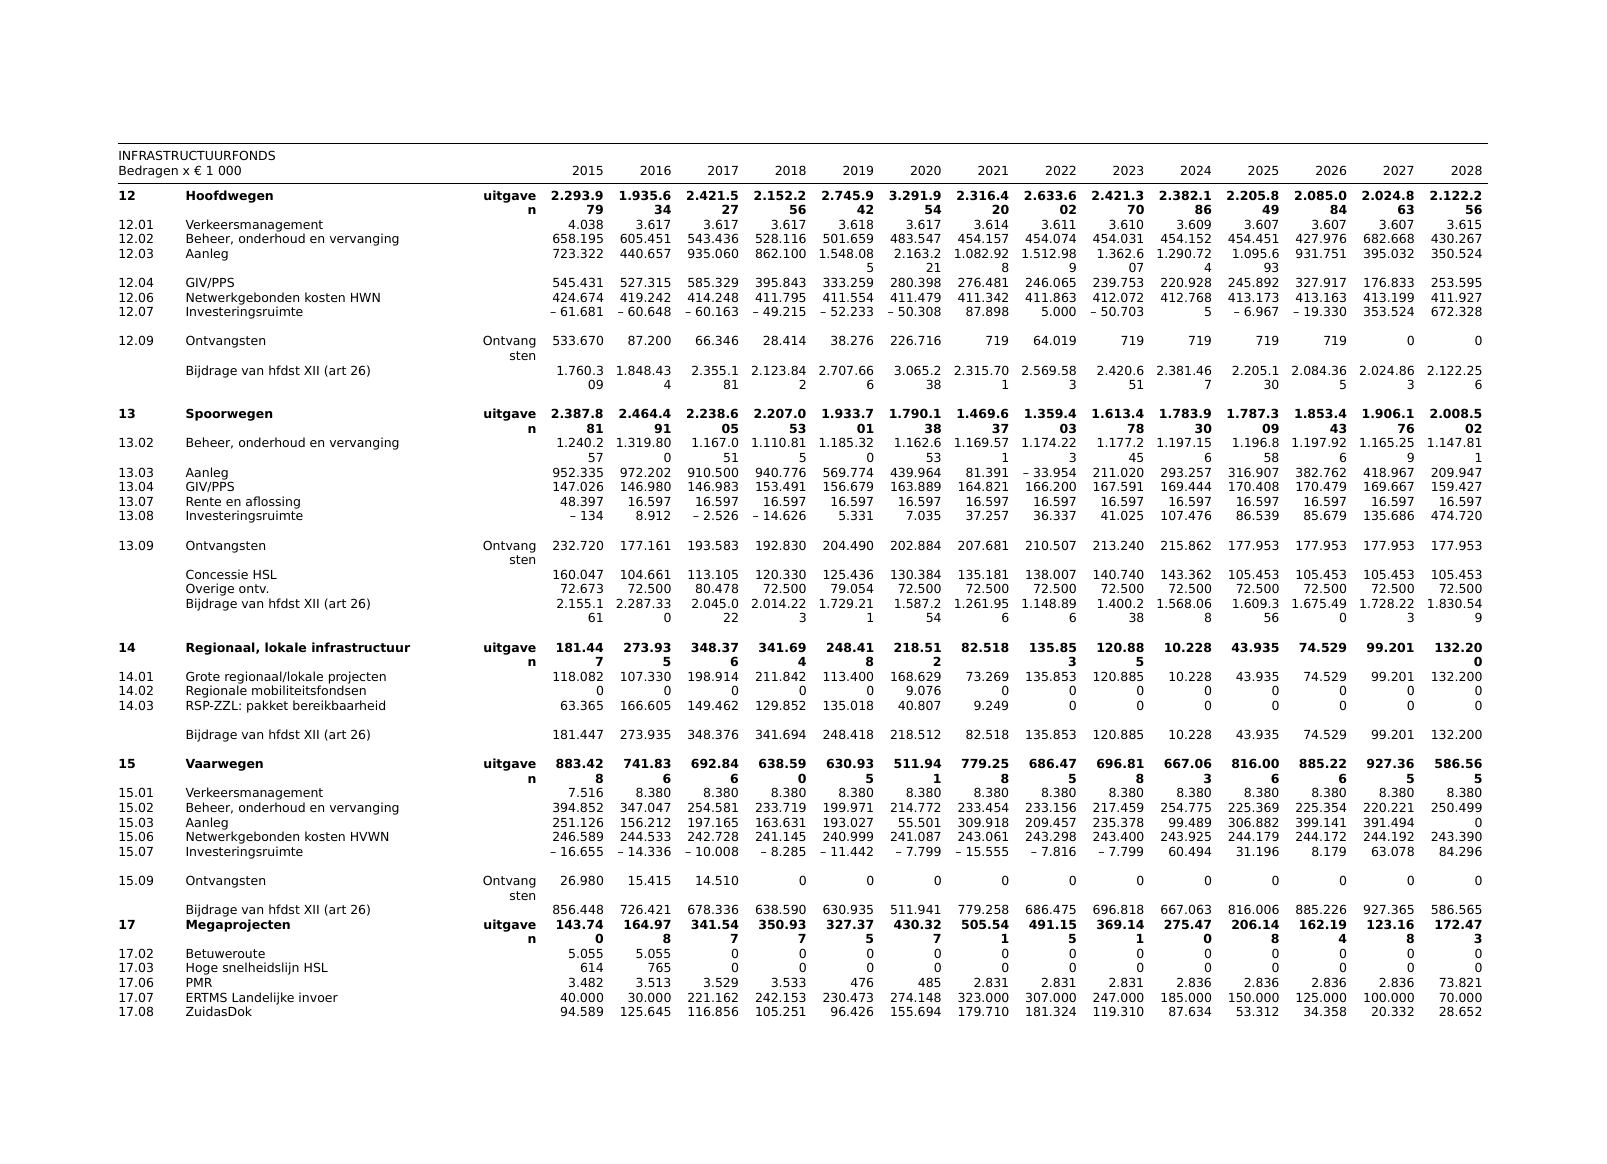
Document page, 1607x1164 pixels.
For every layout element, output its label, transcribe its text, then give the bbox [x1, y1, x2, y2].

table_cell 87.634 [1150, 1005, 1218, 1020]
table_cell [474, 801, 542, 816]
table_cell 40.807 [880, 699, 947, 713]
table_cell Overige ontv. [180, 582, 474, 597]
table_cell [542, 714, 609, 728]
table_cell [474, 524, 542, 538]
table_cell 2027 [1353, 164, 1420, 183]
table_cell 411.795 [745, 291, 812, 305]
table_cell [880, 1020, 947, 1034]
table_cell 667.063 [1150, 757, 1218, 786]
table_cell 230.473 [812, 991, 880, 1005]
table_cell 113.400 [812, 670, 880, 684]
table_cell 1.177.245 [1083, 436, 1150, 466]
table_cell 2.836 [1285, 976, 1353, 991]
table_cell 0 [1420, 816, 1488, 830]
table_cell 667.063 [1150, 903, 1218, 918]
table_cell 218.512 [880, 728, 947, 743]
table_cell [1015, 320, 1082, 334]
table_cell 254.775 [1150, 801, 1218, 816]
table_cell 1.548.085 [812, 247, 880, 276]
table_cell 204.490 [812, 539, 880, 568]
table_cell [677, 524, 744, 538]
table_cell [947, 743, 1015, 757]
table_cell 220.221 [1353, 801, 1420, 816]
table_cell 119.310 [1083, 1005, 1150, 1020]
table_cell [812, 524, 880, 538]
table_cell [610, 714, 677, 728]
table_cell 0 [880, 961, 947, 976]
table_cell [1218, 1020, 1285, 1034]
table_cell 1.830.549 [1420, 597, 1488, 626]
table_cell 169.444 [1150, 480, 1218, 495]
table_cell – 2.526 [677, 509, 744, 524]
table_cell 225.354 [1285, 801, 1353, 816]
table_cell 347.047 [610, 801, 677, 816]
table_cell [118, 364, 179, 393]
table_cell Beheer, onderhoud en vervanging [180, 801, 474, 816]
table_cell 163.889 [880, 480, 947, 495]
table_cell 273.935 [610, 728, 677, 743]
table_cell 248.418 [812, 728, 880, 743]
table_cell 82.518 [947, 641, 1015, 670]
table_cell 0 [1015, 699, 1082, 713]
table_cell 181.447 [542, 641, 609, 670]
table_cell Bijdrage van hfdst XII (art 26) [180, 364, 474, 393]
table_cell 125.000 [1285, 991, 1353, 1005]
table_cell 2.420.651 [1083, 364, 1150, 393]
table_cell 816.006 [1218, 757, 1285, 786]
table_cell – 33.954 [1015, 466, 1082, 480]
table_cell [610, 626, 677, 641]
table_cell [745, 626, 812, 641]
table_cell 1.906.176 [1353, 407, 1420, 436]
table_cell RSP-ZZL: pakket bereikbaarheid [180, 699, 474, 713]
table_cell 118.082 [542, 670, 609, 684]
table_cell 1.848.434 [610, 364, 677, 393]
table_cell [542, 320, 609, 334]
table_cell 248.418 [812, 641, 880, 670]
table_cell 146.983 [677, 480, 744, 495]
table_cell 233.156 [1015, 801, 1082, 816]
table_cell [1353, 524, 1420, 538]
table_cell [474, 626, 542, 641]
table_cell 0 [1420, 961, 1488, 976]
table_cell 2017 [677, 164, 744, 183]
table_header [677, 144, 744, 163]
table_cell 105.453 [1353, 568, 1420, 582]
table_cell [474, 1020, 542, 1034]
table_cell [474, 164, 542, 183]
table_cell 8.380 [677, 786, 744, 801]
table_cell 156.212 [610, 816, 677, 830]
table_cell 765 [610, 961, 677, 976]
table_cell GIV/PPS [180, 276, 474, 291]
table_cell – 10.008 [677, 845, 744, 859]
table_cell 146.980 [610, 480, 677, 495]
table_cell 411.554 [812, 291, 880, 305]
table_cell 10.228 [1150, 641, 1218, 670]
table_cell [180, 714, 474, 728]
table_cell [118, 393, 179, 407]
table_cell ZuidasDok [180, 1005, 474, 1020]
table_cell 3.607 [1218, 218, 1285, 232]
table_cell [1285, 626, 1353, 641]
table_cell 239.753 [1083, 276, 1150, 291]
table_cell 2.633.602 [1015, 184, 1082, 218]
table_cell 3.611 [1015, 218, 1082, 232]
table_cell 273.935 [610, 641, 677, 670]
table_cell 169.667 [1353, 480, 1420, 495]
table_cell [880, 320, 947, 334]
table_cell [812, 714, 880, 728]
table_cell 16.597 [745, 495, 812, 509]
table_cell uitgaven [474, 184, 542, 218]
table_cell 327.917 [1285, 276, 1353, 291]
table_cell Beheer, onderhoud en vervanging [180, 232, 474, 247]
table_cell 276.481 [947, 276, 1015, 291]
table_cell 0 [1083, 961, 1150, 976]
table_cell 3.617 [880, 218, 947, 232]
table_cell 162.194 [1285, 918, 1353, 947]
table_cell [1083, 1020, 1150, 1034]
table_cell 218.512 [880, 641, 947, 670]
table_cell 113.105 [677, 568, 744, 582]
table_cell 2.381.467 [1150, 364, 1218, 393]
table_cell Aanleg [180, 247, 474, 276]
table_cell 723.322 [542, 247, 609, 276]
table_cell 232.720 [542, 539, 609, 568]
table_cell 166.605 [610, 699, 677, 713]
table_cell 1.568.068 [1150, 597, 1218, 626]
table_cell 2.836 [1150, 976, 1218, 991]
table_cell 16.597 [812, 495, 880, 509]
table_cell 0 [677, 947, 744, 961]
table_cell 31.196 [1218, 845, 1285, 859]
table_cell [677, 743, 744, 757]
table_cell 176.833 [1353, 276, 1420, 291]
table_cell 0 [1218, 961, 1285, 976]
table_cell 2026 [1285, 164, 1353, 183]
table_cell 250.499 [1420, 801, 1488, 816]
table_cell 2.008.502 [1420, 407, 1488, 436]
table_cell 81.391 [947, 466, 1015, 480]
table_cell [474, 291, 542, 305]
table_cell 17.03 [118, 961, 179, 976]
table_cell Bijdrage van hfdst XII (art 26) [180, 903, 474, 918]
table_cell 1.162.653 [880, 436, 947, 466]
table_cell – 14.336 [610, 845, 677, 859]
table_cell 94.589 [542, 1005, 609, 1020]
table_cell 135.181 [947, 568, 1015, 582]
table_cell 440.657 [610, 247, 677, 276]
table_cell 1.362.607 [1083, 247, 1150, 276]
table_cell 3.617 [610, 218, 677, 232]
table_cell 0 [947, 684, 1015, 699]
table_cell uitgaven [474, 757, 542, 786]
table_cell 1.197.926 [1285, 436, 1353, 466]
table_cell [745, 859, 812, 874]
table_cell 1.469.637 [947, 407, 1015, 436]
table_cell [1083, 524, 1150, 538]
table_cell 439.964 [880, 466, 947, 480]
table_cell 116.856 [677, 1005, 744, 1020]
table_cell 107.476 [1150, 509, 1218, 524]
table_cell 159.427 [1420, 480, 1488, 495]
table_cell 696.818 [1083, 757, 1150, 786]
table_cell 245.892 [1218, 276, 1285, 291]
table_cell 0 [745, 684, 812, 699]
table_cell 1.587.254 [880, 597, 947, 626]
table_cell 2.024.863 [1353, 364, 1420, 393]
table_cell – 19.330 [1285, 305, 1353, 320]
table_cell 1.935.634 [610, 184, 677, 218]
table_cell [1083, 859, 1150, 874]
table_cell 13.07 [118, 495, 179, 509]
table_cell [1353, 626, 1420, 641]
table_cell [677, 859, 744, 874]
table_cell 3.533 [745, 976, 812, 991]
table_cell – 7.799 [1083, 845, 1150, 859]
table_cell 2022 [1015, 164, 1082, 183]
table_cell [474, 816, 542, 830]
table_cell 63.078 [1353, 845, 1420, 859]
table_cell [1015, 1020, 1082, 1034]
table_cell Vaarwegen [180, 757, 474, 786]
table_cell 244.533 [610, 830, 677, 845]
table_cell 3.607 [1285, 218, 1353, 232]
table_cell 779.258 [947, 903, 1015, 918]
table_cell 2.024.863 [1353, 184, 1420, 218]
table_cell 193.583 [677, 539, 744, 568]
table_cell Aanleg [180, 816, 474, 830]
table_cell 13.02 [118, 436, 179, 466]
table_cell 163.631 [745, 816, 812, 830]
table_cell [1353, 1020, 1420, 1034]
table_cell 3.065.238 [880, 364, 947, 393]
table_cell 8.380 [745, 786, 812, 801]
table_cell 72.500 [1285, 582, 1353, 597]
table_cell 353.524 [1353, 305, 1420, 320]
table_cell 1.169.571 [947, 436, 1015, 466]
table_cell 72.500 [1420, 582, 1488, 597]
table_cell 3.618 [812, 218, 880, 232]
table_cell 28.652 [1420, 1005, 1488, 1020]
table_cell [1218, 859, 1285, 874]
table_cell 197.165 [677, 816, 744, 830]
table_cell 2025 [1218, 164, 1285, 183]
table_cell 156.679 [812, 480, 880, 495]
table_cell 242.728 [677, 830, 744, 845]
table_cell 0 [1285, 874, 1353, 903]
table_cell 341.547 [677, 918, 744, 947]
table_cell 28.414 [745, 334, 812, 363]
table_cell 3.607 [1353, 218, 1420, 232]
table_cell 244.192 [1353, 830, 1420, 845]
table_cell 2.831 [1083, 976, 1150, 991]
table_cell 147.026 [542, 480, 609, 495]
table_cell [880, 743, 947, 757]
table_cell 2.293.979 [542, 184, 609, 218]
table_cell 125.645 [610, 1005, 677, 1020]
table_cell 3.482 [542, 976, 609, 991]
table_cell 1.240.257 [542, 436, 609, 466]
table_cell [1285, 859, 1353, 874]
table_cell [474, 976, 542, 991]
table_cell 369.141 [1083, 918, 1150, 947]
table_cell 327.375 [812, 918, 880, 947]
table_cell 0 [1015, 874, 1082, 903]
table_cell 177.953 [1420, 539, 1488, 568]
table_cell – 50.308 [880, 305, 947, 320]
table_cell 107.330 [610, 670, 677, 684]
table_cell 13.08 [118, 509, 179, 524]
table_cell 0 [745, 874, 812, 903]
table_cell [1285, 714, 1353, 728]
table_cell 99.201 [1353, 728, 1420, 743]
table_cell 149.462 [677, 699, 744, 713]
table_cell 1.261.956 [947, 597, 1015, 626]
table_cell [474, 568, 542, 582]
table_cell 8.380 [1150, 786, 1218, 801]
table_cell 8.380 [1015, 786, 1082, 801]
table_cell 719 [1083, 334, 1150, 363]
table_cell 242.153 [745, 991, 812, 1005]
table_cell 0 [1285, 684, 1353, 699]
table_header [947, 144, 1015, 163]
table_cell 74.529 [1285, 728, 1353, 743]
table_cell [474, 699, 542, 713]
table_cell 15.03 [118, 816, 179, 830]
table_cell 253.595 [1420, 276, 1488, 291]
table_cell 2.421.527 [677, 184, 744, 218]
table_cell uitgaven [474, 407, 542, 436]
table_cell 856.448 [542, 903, 609, 918]
table_cell 30.000 [610, 991, 677, 1005]
table_cell [1015, 743, 1082, 757]
table_cell 885.226 [1285, 757, 1353, 786]
table_cell 73.269 [947, 670, 1015, 684]
table_cell 2.355.181 [677, 364, 744, 393]
table_cell [118, 859, 179, 874]
table_cell 1.167.051 [677, 436, 744, 466]
table_cell 15.07 [118, 845, 179, 859]
table_cell 170.408 [1218, 480, 1285, 495]
table_cell 16.597 [1015, 495, 1082, 509]
table_cell 241.087 [880, 830, 947, 845]
table_cell 181.447 [542, 728, 609, 743]
table_cell [542, 524, 609, 538]
table_cell [180, 320, 474, 334]
table_cell – 61.681 [542, 305, 609, 320]
table_header [1285, 144, 1353, 163]
table_cell 16.597 [880, 495, 947, 509]
table_cell 79.054 [812, 582, 880, 597]
table_cell 8.380 [610, 786, 677, 801]
table_cell – 15.555 [947, 845, 1015, 859]
table_cell 454.157 [947, 232, 1015, 247]
table_cell 411.863 [1015, 291, 1082, 305]
table_cell 1.609.356 [1218, 597, 1285, 626]
table_cell [474, 247, 542, 276]
table_cell 87.898 [947, 305, 1015, 320]
table_cell [677, 320, 744, 334]
table_cell [1015, 393, 1082, 407]
table_cell 80.478 [677, 582, 744, 597]
table_cell 5.000 [1015, 305, 1082, 320]
table_cell 202.884 [880, 539, 947, 568]
table_cell 0 [1015, 684, 1082, 699]
table_cell 72.500 [745, 582, 812, 597]
table_cell 153.491 [745, 480, 812, 495]
table_cell 0 [677, 961, 744, 976]
table_cell [745, 320, 812, 334]
table_cell 0 [947, 961, 1015, 976]
table_cell Regionale mobiliteitsfondsen [180, 684, 474, 699]
table_cell 74.529 [1285, 641, 1353, 670]
table_cell [1083, 393, 1150, 407]
table_cell 3.615 [1420, 218, 1488, 232]
table_cell [677, 1020, 744, 1034]
table_cell 528.116 [745, 232, 812, 247]
table_cell 605.451 [610, 232, 677, 247]
table_cell [1285, 524, 1353, 538]
table_cell [474, 393, 542, 407]
table_cell 16.597 [677, 495, 744, 509]
table_cell 12.07 [118, 305, 179, 320]
table_cell Investeringsruimte [180, 845, 474, 859]
table_cell [880, 626, 947, 641]
table_cell 0 [1218, 699, 1285, 713]
table_cell 160.047 [542, 568, 609, 582]
table_cell [1353, 859, 1420, 874]
table_cell 247.000 [1083, 991, 1150, 1005]
table_cell 13.09 [118, 539, 179, 568]
table_cell [474, 364, 542, 393]
table_cell [1420, 1020, 1488, 1034]
table_cell 53.312 [1218, 1005, 1285, 1020]
table_cell 0 [1015, 947, 1082, 961]
table_cell [1150, 714, 1218, 728]
table_cell [180, 524, 474, 538]
table_cell [1353, 393, 1420, 407]
table_cell 3.513 [610, 976, 677, 991]
table_cell 696.818 [1083, 903, 1150, 918]
table_cell 586.565 [1420, 903, 1488, 918]
table_cell 1.933.701 [812, 407, 880, 436]
table_cell 120.885 [1083, 670, 1150, 684]
table_cell [610, 743, 677, 757]
table_cell – 8.285 [745, 845, 812, 859]
table_cell 10.228 [1150, 728, 1218, 743]
table_cell 17.06 [118, 976, 179, 991]
table_cell 0 [745, 961, 812, 976]
table_cell [610, 393, 677, 407]
table_cell 74.529 [1285, 670, 1353, 684]
table_cell 72.500 [1353, 582, 1420, 597]
table_cell 8.380 [1083, 786, 1150, 801]
table_cell [947, 626, 1015, 641]
table_cell 209.457 [1015, 816, 1082, 830]
table_cell Ontvangsten [180, 539, 474, 568]
table_cell 8.380 [1218, 786, 1285, 801]
table_cell – 49.215 [745, 305, 812, 320]
table_cell [542, 393, 609, 407]
table_cell 1.512.989 [1015, 247, 1082, 276]
table_cell 12.01 [118, 218, 179, 232]
table_cell 0 [947, 947, 1015, 961]
table_cell 17 [118, 918, 179, 947]
table_cell [474, 305, 542, 320]
table_cell 614 [542, 961, 609, 976]
table_cell 692.846 [677, 757, 744, 786]
table_cell 2.155.161 [542, 597, 609, 626]
table_cell 940.776 [745, 466, 812, 480]
table_cell 2.205.130 [1218, 364, 1285, 393]
table_cell [1218, 743, 1285, 757]
table_cell 16.597 [1083, 495, 1150, 509]
table_cell 72.500 [1150, 582, 1218, 597]
table_cell 430.327 [880, 918, 947, 947]
table_cell 0 [1420, 684, 1488, 699]
table_cell 2016 [610, 164, 677, 183]
table_cell 2.238.605 [677, 407, 744, 436]
table_cell 1.787.309 [1218, 407, 1285, 436]
table_cell 0 [1285, 947, 1353, 961]
table_cell [1150, 393, 1218, 407]
table_cell 16.597 [610, 495, 677, 509]
table_cell 0 [1083, 699, 1150, 713]
table_cell [1015, 524, 1082, 538]
table_cell 12 [118, 184, 179, 218]
table_cell [118, 568, 179, 582]
table_cell 15.06 [118, 830, 179, 845]
table_cell 350.524 [1420, 247, 1488, 276]
table_cell 348.376 [677, 728, 744, 743]
table_cell 2028 [1420, 164, 1488, 183]
table_cell 0 [1353, 334, 1420, 363]
table_cell [118, 626, 179, 641]
table_cell 862.100 [745, 247, 812, 276]
table_cell GIV/PPS [180, 480, 474, 495]
table_cell 719 [1150, 334, 1218, 363]
table_cell Aanleg [180, 466, 474, 480]
table_cell 1.400.238 [1083, 597, 1150, 626]
table_cell [542, 859, 609, 874]
table_cell [118, 524, 179, 538]
table_cell 15.09 [118, 874, 179, 903]
table_cell 243.390 [1420, 830, 1488, 845]
table_cell 60.494 [1150, 845, 1218, 859]
table_cell [474, 830, 542, 845]
table_cell – 14.626 [745, 509, 812, 524]
table_cell 333.259 [812, 276, 880, 291]
table_cell [812, 626, 880, 641]
table_cell 418.967 [1353, 466, 1420, 480]
table_cell 0 [812, 684, 880, 699]
table_cell 1.675.490 [1285, 597, 1353, 626]
table_cell [474, 684, 542, 699]
table_cell 952.335 [542, 466, 609, 480]
table_cell [1218, 524, 1285, 538]
table_cell [610, 320, 677, 334]
table_cell 2.122.256 [1420, 364, 1488, 393]
table_cell 7.035 [880, 509, 947, 524]
table_cell – 134 [542, 509, 609, 524]
table_cell 412.768 [1150, 291, 1218, 305]
table_cell 132.200 [1420, 670, 1488, 684]
table_cell 2020 [880, 164, 947, 183]
table_cell 1.760.309 [542, 364, 609, 393]
table_cell 1.174.223 [1015, 436, 1082, 466]
table_cell 155.694 [880, 1005, 947, 1020]
table_cell – 7.799 [880, 845, 947, 859]
table_cell 168.629 [880, 670, 947, 684]
table_cell [474, 845, 542, 859]
table_cell 16.597 [1218, 495, 1285, 509]
table_cell 972.202 [610, 466, 677, 480]
table_cell 323.000 [947, 991, 1015, 1005]
table_cell 206.148 [1218, 918, 1285, 947]
table_cell 306.882 [1218, 816, 1285, 830]
table_cell [947, 714, 1015, 728]
table_header [745, 144, 812, 163]
table_cell 1.147.811 [1420, 436, 1488, 466]
table_cell 16.597 [1420, 495, 1488, 509]
table_cell 686.475 [1015, 903, 1082, 918]
table_cell 26.980 [542, 874, 609, 903]
table_cell 8.380 [947, 786, 1015, 801]
table_cell [542, 626, 609, 641]
table_cell 2019 [812, 164, 880, 183]
table_cell 2.287.330 [610, 597, 677, 626]
table_cell 3.614 [947, 218, 1015, 232]
table_cell Hoofdwegen [180, 184, 474, 218]
table_cell 123.168 [1353, 918, 1420, 947]
table_cell 2.382.186 [1150, 184, 1218, 218]
table_cell 140.740 [1083, 568, 1150, 582]
table_cell Netwerkgebonden kosten HWN [180, 291, 474, 305]
table_cell Betuweroute [180, 947, 474, 961]
table_cell 1.319.800 [610, 436, 677, 466]
table_cell [1285, 1020, 1353, 1034]
table_cell 5.331 [812, 509, 880, 524]
table_cell [474, 786, 542, 801]
table_cell 0 [1420, 947, 1488, 961]
table_cell 350.937 [745, 918, 812, 947]
table_cell Ontvangsten [180, 334, 474, 363]
table_cell 1.790.138 [880, 407, 947, 436]
table_cell 99.489 [1150, 816, 1218, 830]
table_cell [812, 859, 880, 874]
table_cell 72.500 [1218, 582, 1285, 597]
table_cell 72.500 [880, 582, 947, 597]
table_cell [474, 232, 542, 247]
table_cell [542, 743, 609, 757]
table_cell [118, 743, 179, 757]
table_cell 143.362 [1150, 568, 1218, 582]
table_cell 719 [947, 334, 1015, 363]
table_cell – 7.816 [1015, 845, 1082, 859]
table_cell Ontvangsten [180, 874, 474, 903]
table_cell [745, 393, 812, 407]
table_cell [1015, 626, 1082, 641]
table_cell [1353, 714, 1420, 728]
table_cell 105.453 [1285, 568, 1353, 582]
table_cell 0 [1218, 874, 1285, 903]
table_cell 0 [1150, 874, 1218, 903]
table_cell 105.251 [745, 1005, 812, 1020]
table_cell [180, 859, 474, 874]
table_cell [1420, 524, 1488, 538]
table_cell 235.378 [1083, 816, 1150, 830]
table_cell 672.328 [1420, 305, 1488, 320]
table_cell 55.501 [880, 816, 947, 830]
table_cell 1.853.443 [1285, 407, 1353, 436]
table_cell [1015, 714, 1082, 728]
table_cell [1218, 714, 1285, 728]
table_header [812, 144, 880, 163]
table_cell 0 [1083, 947, 1150, 961]
table_cell 213.240 [1083, 539, 1150, 568]
table_cell [1150, 743, 1218, 757]
table_cell 726.421 [610, 903, 677, 918]
table_cell 307.000 [1015, 991, 1082, 1005]
table_cell 14.03 [118, 699, 179, 713]
table_cell Bijdrage van hfdst XII (art 26) [180, 728, 474, 743]
table_cell 2.464.491 [610, 407, 677, 436]
table_cell 40.000 [542, 991, 609, 1005]
table_cell 120.330 [745, 568, 812, 582]
table_cell 244.179 [1218, 830, 1285, 845]
table_cell 474.720 [1420, 509, 1488, 524]
table_cell 43.935 [1218, 641, 1285, 670]
table_cell 275.470 [1150, 918, 1218, 947]
table_cell [118, 582, 179, 597]
table_cell 209.947 [1420, 466, 1488, 480]
table_cell 254.581 [677, 801, 744, 816]
table_cell 399.141 [1285, 816, 1353, 830]
table_cell [677, 714, 744, 728]
table_cell 1.196.858 [1218, 436, 1285, 466]
table_cell 135.686 [1353, 509, 1420, 524]
table_cell 0 [1420, 334, 1488, 363]
table_cell 2.831 [1015, 976, 1082, 991]
table_cell 274.148 [880, 991, 947, 1005]
table_cell – 11.442 [812, 845, 880, 859]
table_cell 391.494 [1353, 816, 1420, 830]
table_cell 382.762 [1285, 466, 1353, 480]
table_cell 16.597 [1285, 495, 1353, 509]
table_cell 569.774 [812, 466, 880, 480]
table_cell 2.205.849 [1218, 184, 1285, 218]
table_cell [474, 1005, 542, 1020]
table_cell 0 [610, 684, 677, 699]
table_cell 170.479 [1285, 480, 1353, 495]
table_header [1150, 144, 1218, 163]
table_cell 14.01 [118, 670, 179, 684]
table_cell [474, 495, 542, 509]
table_cell Rente en aflossing [180, 495, 474, 509]
table_cell [118, 903, 179, 918]
table_cell 927.365 [1353, 757, 1420, 786]
table_cell 719 [1218, 334, 1285, 363]
table_cell 2018 [745, 164, 812, 183]
table_cell [812, 320, 880, 334]
table_cell 638.590 [745, 903, 812, 918]
table_cell [1420, 626, 1488, 641]
table_cell 16.597 [947, 495, 1015, 509]
table_cell 2.123.842 [745, 364, 812, 393]
table_cell 505.541 [947, 918, 1015, 947]
table_cell 48.397 [542, 495, 609, 509]
table_cell 8.179 [1285, 845, 1353, 859]
table_cell [1150, 524, 1218, 538]
table_cell [880, 524, 947, 538]
table_header [880, 144, 947, 163]
table_cell 501.659 [812, 232, 880, 247]
table_cell 12.09 [118, 334, 179, 363]
table_cell 424.674 [542, 291, 609, 305]
table_cell [1083, 320, 1150, 334]
table_cell 13.03 [118, 466, 179, 480]
table_cell 0 [1015, 961, 1082, 976]
table_cell 130.384 [880, 568, 947, 582]
table_cell 430.267 [1420, 232, 1488, 247]
table_cell [677, 626, 744, 641]
table_cell 454.451 [1218, 232, 1285, 247]
table_cell 2.163.221 [880, 247, 947, 276]
table_cell 427.976 [1285, 232, 1353, 247]
table_cell 85.679 [1285, 509, 1353, 524]
table_cell 12.06 [118, 291, 179, 305]
table_cell 207.681 [947, 539, 1015, 568]
table_cell 9.076 [880, 684, 947, 699]
table_cell 211.020 [1083, 466, 1150, 480]
table_cell 192.830 [745, 539, 812, 568]
table_cell Investeringsruimte [180, 305, 474, 320]
table_cell [1150, 859, 1218, 874]
table_cell [474, 903, 542, 918]
table_cell 211.842 [745, 670, 812, 684]
table_cell 120.885 [1083, 728, 1150, 743]
table_cell Regionaal, lokale infrastructuur [180, 641, 474, 670]
table_cell [474, 597, 542, 626]
table_cell 5.055 [610, 947, 677, 961]
table_cell 0 [1285, 961, 1353, 976]
table_cell 1.082.928 [947, 247, 1015, 276]
table_cell [1285, 743, 1353, 757]
table_cell Beheer, onderhoud en vervanging [180, 436, 474, 466]
table_cell Investeringsruimte [180, 509, 474, 524]
table_cell 105.453 [1420, 568, 1488, 582]
table_cell 43.935 [1218, 670, 1285, 684]
table_cell 1.185.320 [812, 436, 880, 466]
table_cell 527.315 [610, 276, 677, 291]
table_cell 413.163 [1285, 291, 1353, 305]
table_cell 293.257 [1150, 466, 1218, 480]
table_cell [1218, 320, 1285, 334]
table_header [1353, 144, 1420, 163]
table_cell [745, 1020, 812, 1034]
table_cell 243.298 [1015, 830, 1082, 845]
table_cell 193.027 [812, 816, 880, 830]
table_header [1015, 144, 1082, 163]
table_cell 135.853 [1015, 728, 1082, 743]
table_cell [474, 947, 542, 961]
table_cell – 16.655 [542, 845, 609, 859]
table_cell 3.610 [1083, 218, 1150, 232]
table_cell 2.315.701 [947, 364, 1015, 393]
table_cell 0 [812, 874, 880, 903]
table_cell 217.459 [1083, 801, 1150, 816]
table_cell Concessie HSL [180, 568, 474, 582]
table_cell [947, 524, 1015, 538]
table_cell [180, 1020, 474, 1034]
table_cell 341.694 [745, 641, 812, 670]
table_cell 166.200 [1015, 480, 1082, 495]
table_cell 172.473 [1420, 918, 1488, 947]
table_cell Megaprojecten [180, 918, 474, 947]
table_cell 72.500 [610, 582, 677, 597]
table_cell 14.510 [677, 874, 744, 903]
table_cell 8.912 [610, 509, 677, 524]
table_cell 0 [1353, 961, 1420, 976]
table_cell 84.296 [1420, 845, 1488, 859]
table_cell 82.518 [947, 728, 1015, 743]
table_cell [812, 1020, 880, 1034]
table_cell [610, 859, 677, 874]
table_cell 179.710 [947, 1005, 1015, 1020]
table_cell [474, 218, 542, 232]
table_cell 1.110.815 [745, 436, 812, 466]
table_cell 243.925 [1150, 830, 1218, 845]
table_cell 246.065 [1015, 276, 1082, 291]
table_cell [1083, 626, 1150, 641]
table_cell 244.172 [1285, 830, 1353, 845]
table_cell 251.126 [542, 816, 609, 830]
table_cell 2.836 [1353, 976, 1420, 991]
table_cell 395.032 [1353, 247, 1420, 276]
table_cell 2015 [542, 164, 609, 183]
table_cell Ontvangsten [474, 874, 542, 903]
table_cell 1.729.211 [812, 597, 880, 626]
table_cell 17.08 [118, 1005, 179, 1020]
table_cell 910.500 [677, 466, 744, 480]
table_cell 104.661 [610, 568, 677, 582]
table_cell 3.529 [677, 976, 744, 991]
table_cell 411.479 [880, 291, 947, 305]
table_cell [1218, 393, 1285, 407]
table_cell 177.953 [1285, 539, 1353, 568]
table_cell [118, 714, 179, 728]
table_cell 63.365 [542, 699, 609, 713]
table_cell 9.249 [947, 699, 1015, 713]
table_cell 2.152.256 [745, 184, 812, 218]
table_cell [947, 1020, 1015, 1034]
table_cell 476 [812, 976, 880, 991]
table_cell [1150, 1020, 1218, 1034]
table_cell [474, 582, 542, 597]
table_cell 0 [1218, 947, 1285, 961]
table_cell 233.719 [745, 801, 812, 816]
table_cell 454.031 [1083, 232, 1150, 247]
table_cell [745, 743, 812, 757]
table_cell 125.436 [812, 568, 880, 582]
table_cell 246.589 [542, 830, 609, 845]
table_cell 0 [677, 684, 744, 699]
table_cell 72.500 [1083, 582, 1150, 597]
table_cell 87.200 [610, 334, 677, 363]
table_header [1420, 144, 1488, 163]
table_cell 86.539 [1218, 509, 1285, 524]
table_cell 394.852 [542, 801, 609, 816]
table_cell ERTMS Landelijke invoer [180, 991, 474, 1005]
table_cell 15 [118, 757, 179, 786]
table_cell 1.728.223 [1353, 597, 1420, 626]
table_cell 8.380 [1285, 786, 1353, 801]
table_cell 129.852 [745, 699, 812, 713]
table_cell [1420, 393, 1488, 407]
table_cell 177.953 [1353, 539, 1420, 568]
table_cell 414.248 [677, 291, 744, 305]
table_cell [610, 524, 677, 538]
table_cell 240.999 [812, 830, 880, 845]
table_cell [474, 276, 542, 291]
table_cell 164.821 [947, 480, 1015, 495]
table_cell [1150, 320, 1218, 334]
table_cell 511.941 [880, 757, 947, 786]
table_cell – 60.163 [677, 305, 744, 320]
table_cell [118, 1020, 179, 1034]
table_cell 4.038 [542, 218, 609, 232]
table_cell 0 [1150, 961, 1218, 976]
table_cell 2.084.365 [1285, 364, 1353, 393]
table_cell 214.772 [880, 801, 947, 816]
table_cell 41.025 [1083, 509, 1150, 524]
table_cell 8.380 [1420, 786, 1488, 801]
table_cell 14.02 [118, 684, 179, 699]
table_cell Spoorwegen [180, 407, 474, 436]
table_cell 8.380 [1353, 786, 1420, 801]
table_cell 13 [118, 407, 179, 436]
table_cell 2023 [1083, 164, 1150, 183]
table_cell 1.613.478 [1083, 407, 1150, 436]
table_cell 0 [880, 874, 947, 903]
table_cell 719 [1285, 334, 1353, 363]
table_cell 2.421.370 [1083, 184, 1150, 218]
table_cell 2.014.223 [745, 597, 812, 626]
table_cell [118, 597, 179, 626]
table_cell 0 [1150, 947, 1218, 961]
table_cell 15.02 [118, 801, 179, 816]
table_cell – 6.967 [1218, 305, 1285, 320]
table_cell 0 [1353, 947, 1420, 961]
table_cell 1.290.724 [1150, 247, 1218, 276]
table_cell [1353, 743, 1420, 757]
table_cell 931.751 [1285, 247, 1353, 276]
table_cell 36.337 [1015, 509, 1082, 524]
table_cell 135.018 [812, 699, 880, 713]
table_cell 0 [1420, 699, 1488, 713]
table_cell 12.04 [118, 276, 179, 291]
table_cell [180, 743, 474, 757]
table_cell 0 [947, 874, 1015, 903]
table_cell 0 [1150, 699, 1218, 713]
table_cell 72.500 [1015, 582, 1082, 597]
table_cell 1.783.930 [1150, 407, 1218, 436]
table_header [542, 144, 609, 163]
table_cell Ontvangsten [474, 334, 542, 363]
table_cell 638.590 [745, 757, 812, 786]
table_cell PMR [180, 976, 474, 991]
table_cell 64.019 [1015, 334, 1082, 363]
table_cell 96.426 [812, 1005, 880, 1020]
table_cell [610, 1020, 677, 1034]
table_cell 177.161 [610, 539, 677, 568]
table_cell 0 [542, 684, 609, 699]
table_cell [118, 728, 179, 743]
table_cell 533.670 [542, 334, 609, 363]
table_cell [812, 743, 880, 757]
table_cell [474, 509, 542, 524]
table_cell 132.200 [1420, 728, 1488, 743]
table_cell 0 [1218, 684, 1285, 699]
table_cell 17.02 [118, 947, 179, 961]
table_cell 135.853 [1015, 670, 1082, 684]
table_header INFRASTRUCTUURFONDS [118, 144, 474, 163]
table_cell 3.291.954 [880, 184, 947, 218]
table_cell 816.006 [1218, 903, 1285, 918]
table_cell 7.516 [542, 786, 609, 801]
table_cell 2.707.666 [812, 364, 880, 393]
table_cell 135.853 [1015, 641, 1082, 670]
table_cell 17.07 [118, 991, 179, 1005]
table_cell [474, 320, 542, 334]
table_cell 341.694 [745, 728, 812, 743]
table_cell [474, 728, 542, 743]
table_cell 43.935 [1218, 728, 1285, 743]
table_cell [1015, 859, 1082, 874]
table_cell 10.228 [1150, 670, 1218, 684]
table_cell [1083, 714, 1150, 728]
table_cell [947, 320, 1015, 334]
table_cell Ontvangsten [474, 539, 542, 568]
table_cell 0 [1150, 684, 1218, 699]
table_cell 198.914 [677, 670, 744, 684]
table_cell 2.836 [1218, 976, 1285, 991]
table_cell 73.821 [1420, 976, 1488, 991]
table_cell 72.500 [947, 582, 1015, 597]
table_cell 511.941 [880, 903, 947, 918]
table_cell 210.507 [1015, 539, 1082, 568]
table_cell 143.740 [542, 918, 609, 947]
table_cell 2.387.881 [542, 407, 609, 436]
table_cell 779.258 [947, 757, 1015, 786]
table_cell 0 [1353, 699, 1420, 713]
table_cell [474, 743, 542, 757]
table_cell [1285, 320, 1353, 334]
table_cell 15.01 [118, 786, 179, 801]
table_cell 545.431 [542, 276, 609, 291]
table_cell 686.475 [1015, 757, 1082, 786]
table_cell [474, 961, 542, 976]
table_cell 181.324 [1015, 1005, 1082, 1020]
table_cell 2.045.022 [677, 597, 744, 626]
table_cell 0 [1083, 874, 1150, 903]
table_cell [745, 714, 812, 728]
table_cell 34.358 [1285, 1005, 1353, 1020]
table_cell Hoge snelheidslijn HSL [180, 961, 474, 976]
table_cell 0 [1420, 874, 1488, 903]
table_cell uitgaven [474, 918, 542, 947]
table_cell 0 [1353, 684, 1420, 699]
table_cell 14 [118, 641, 179, 670]
table_cell 0 [745, 947, 812, 961]
table_cell [180, 626, 474, 641]
table_cell [880, 714, 947, 728]
table_cell 38.276 [812, 334, 880, 363]
table_cell 105.453 [1218, 568, 1285, 582]
table_cell [474, 480, 542, 495]
table_cell [474, 991, 542, 1005]
table_cell 226.716 [880, 334, 947, 363]
table_cell 2024 [1150, 164, 1218, 183]
table_header [1218, 144, 1285, 163]
table_cell 241.145 [745, 830, 812, 845]
table_cell [1420, 743, 1488, 757]
table_cell 132.200 [1420, 641, 1488, 670]
table_cell 454.074 [1015, 232, 1082, 247]
table_cell Grote regionaal/lokale projecten [180, 670, 474, 684]
table_cell 2.207.053 [745, 407, 812, 436]
table_cell 2.569.583 [1015, 364, 1082, 393]
table_cell 15.415 [610, 874, 677, 903]
table_cell 225.369 [1218, 801, 1285, 816]
table_cell 220.928 [1150, 276, 1218, 291]
table_cell [474, 436, 542, 466]
table_cell 883.428 [542, 757, 609, 786]
table_cell 348.376 [677, 641, 744, 670]
table_cell 316.907 [1218, 466, 1285, 480]
table_cell [118, 320, 179, 334]
table_cell [1150, 626, 1218, 641]
table_cell 927.365 [1353, 903, 1420, 918]
table_cell 0 [1083, 684, 1150, 699]
table_cell 8.380 [880, 786, 947, 801]
table_cell 682.668 [1353, 232, 1420, 247]
table_cell 280.398 [880, 276, 947, 291]
table_cell 885.226 [1285, 903, 1353, 918]
table_cell 72.673 [542, 582, 609, 597]
table_cell 221.162 [677, 991, 744, 1005]
table_cell [1353, 320, 1420, 334]
table_cell [474, 670, 542, 684]
table_cell 1.165.259 [1353, 436, 1420, 466]
table_cell 12.03 [118, 247, 179, 276]
table_cell 412.072 [1083, 291, 1150, 305]
table_cell 243.061 [947, 830, 1015, 845]
table_cell 2.831 [947, 976, 1015, 991]
table_cell 5 [1150, 305, 1218, 320]
table_cell 13.04 [118, 480, 179, 495]
table_header [610, 144, 677, 163]
table_cell [880, 859, 947, 874]
table_cell 0 [1353, 874, 1420, 903]
table_cell 0 [1285, 699, 1353, 713]
table_cell Verkeersmanagement [180, 786, 474, 801]
table_cell 5.055 [542, 947, 609, 961]
table_cell [1420, 714, 1488, 728]
table_cell [474, 714, 542, 728]
table_cell 150.000 [1218, 991, 1285, 1005]
table_cell 413.173 [1218, 291, 1285, 305]
table_cell Bedragen x € 1 000 [118, 164, 474, 183]
table_cell 164.978 [610, 918, 677, 947]
table_cell 658.195 [542, 232, 609, 247]
table_cell 630.935 [812, 903, 880, 918]
table_cell 233.454 [947, 801, 1015, 816]
table_cell 1.359.403 [1015, 407, 1082, 436]
table_cell 454.152 [1150, 232, 1218, 247]
table_cell [180, 393, 474, 407]
table_cell 66.346 [677, 334, 744, 363]
table_cell 3.609 [1150, 218, 1218, 232]
table_cell [880, 393, 947, 407]
table_cell 1.197.156 [1150, 436, 1218, 466]
table_cell 199.971 [812, 801, 880, 816]
table_cell 2.122.256 [1420, 184, 1488, 218]
table_cell [677, 393, 744, 407]
table_cell 630.935 [812, 757, 880, 786]
table_cell 395.843 [745, 276, 812, 291]
table_cell 1.095.693 [1218, 247, 1285, 276]
table_cell 70.000 [1420, 991, 1488, 1005]
table_cell 20.332 [1353, 1005, 1420, 1020]
table_cell 3.617 [745, 218, 812, 232]
table_cell 491.155 [1015, 918, 1082, 947]
table_cell 419.242 [610, 291, 677, 305]
table_cell – 50.703 [1083, 305, 1150, 320]
table_cell 0 [812, 947, 880, 961]
table_cell 120.885 [1083, 641, 1150, 670]
table_cell 185.000 [1150, 991, 1218, 1005]
table_cell [474, 466, 542, 480]
table_cell 16.597 [1353, 495, 1420, 509]
table_cell [947, 859, 1015, 874]
table_cell [542, 1020, 609, 1034]
table_cell 935.060 [677, 247, 744, 276]
table_cell – 60.648 [610, 305, 677, 320]
table_cell 177.953 [1218, 539, 1285, 568]
table_cell 2.745.942 [812, 184, 880, 218]
table_cell 411.927 [1420, 291, 1488, 305]
table_cell 2.085.084 [1285, 184, 1353, 218]
table_cell [1420, 320, 1488, 334]
table_cell – 52.233 [812, 305, 880, 320]
table_cell [1218, 626, 1285, 641]
table_cell 585.329 [677, 276, 744, 291]
table_cell [1420, 859, 1488, 874]
table_header [1083, 144, 1150, 163]
table_cell [812, 393, 880, 407]
table_cell 485 [880, 976, 947, 991]
table_cell 12.02 [118, 232, 179, 247]
table_cell 3.617 [677, 218, 744, 232]
table_cell 586.565 [1420, 757, 1488, 786]
table_cell uitgaven [474, 641, 542, 670]
table_cell 99.201 [1353, 641, 1420, 670]
table_cell 1.148.896 [1015, 597, 1082, 626]
table_cell 16.597 [1150, 495, 1218, 509]
table_cell 411.342 [947, 291, 1015, 305]
table_cell 167.591 [1083, 480, 1150, 495]
table_cell 741.836 [610, 757, 677, 786]
table_cell 2021 [947, 164, 1015, 183]
table_cell 0 [812, 961, 880, 976]
table_cell Verkeersmanagement [180, 218, 474, 232]
table_cell 37.257 [947, 509, 1015, 524]
table_cell 678.336 [677, 903, 744, 918]
table_cell 215.862 [1150, 539, 1218, 568]
table_header [474, 144, 542, 163]
table_cell [745, 524, 812, 538]
table_cell [1285, 393, 1353, 407]
table_cell 8.380 [812, 786, 880, 801]
table_cell [1083, 743, 1150, 757]
table_cell Netwerkgebonden kosten HVWN [180, 830, 474, 845]
table_cell 2.316.420 [947, 184, 1015, 218]
table_cell Bijdrage van hfdst XII (art 26) [180, 597, 474, 626]
table_cell [947, 393, 1015, 407]
table_cell 138.007 [1015, 568, 1082, 582]
table_cell 543.436 [677, 232, 744, 247]
table_cell 243.400 [1083, 830, 1150, 845]
table_cell 413.199 [1353, 291, 1420, 305]
table_cell 309.918 [947, 816, 1015, 830]
table_cell 483.547 [880, 232, 947, 247]
table_cell 100.000 [1353, 991, 1420, 1005]
table_cell 99.201 [1353, 670, 1420, 684]
table_cell [474, 859, 542, 874]
table_cell 0 [880, 947, 947, 961]
